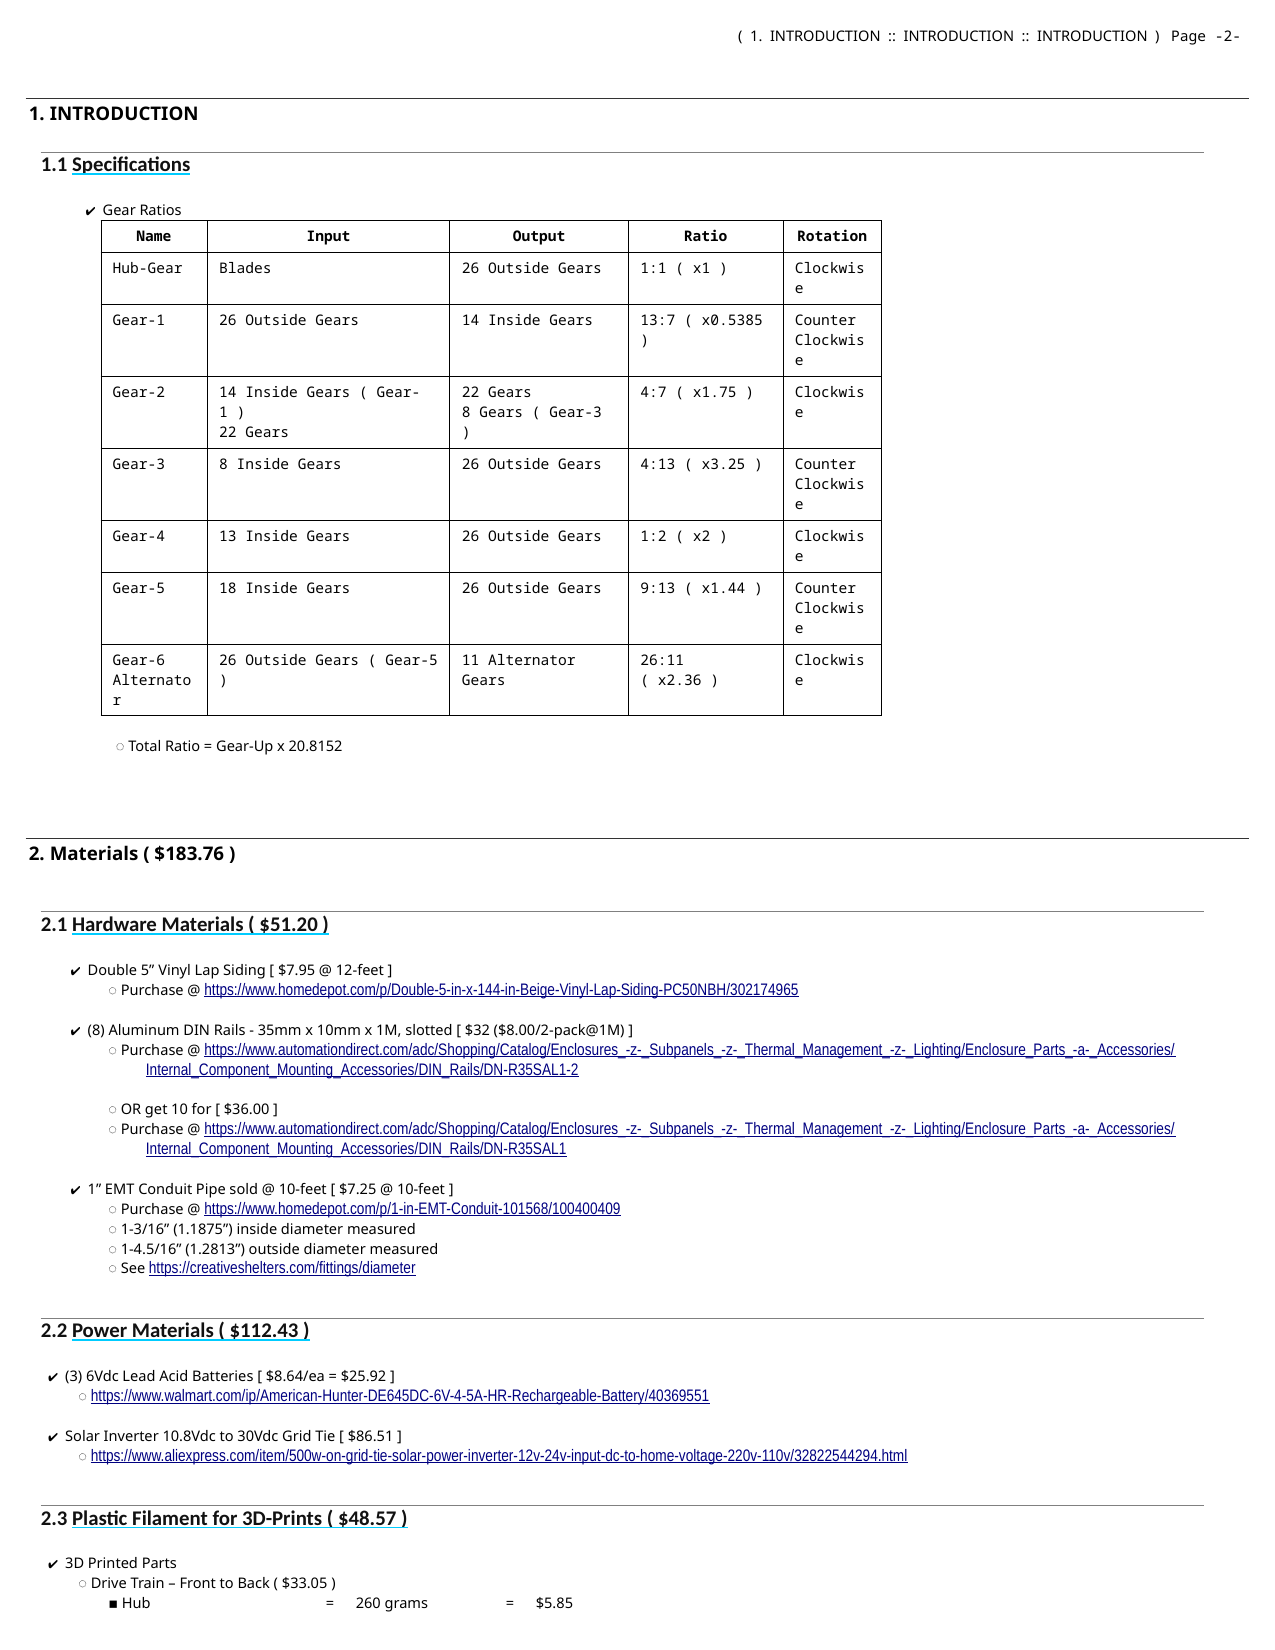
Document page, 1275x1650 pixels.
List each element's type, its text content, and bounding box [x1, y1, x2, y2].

table_cell 26 Outside Gears [450, 253, 628, 304]
subtitle Specifications [41, 153, 1204, 177]
table_cell 22 Gears 8 Gears ( Gear-3 ) [450, 377, 628, 448]
list https://www.walmart.com/ip/American-Hunter-DE645DC-6V-4-5A-HR-Rechargeable-Battery/40369551 [78, 1386, 1249, 1406]
table_cell 26 Outside Gears ( Gear-5 ) [208, 645, 449, 715]
list Purchase @ https://www.homedepot.com/p/Double-5-in-x-144-in-Beige-Vinyl-Lap-Siding-PC50NBH/302174965 [108, 980, 1249, 1000]
table_cell 18 Inside Gears [208, 573, 449, 643]
table_cell Clockwise [784, 377, 881, 448]
table_cell 13:7 ( x0.5385 ) [629, 305, 783, 376]
list (8) Aluminum DIN Rails - 35mm x 10mm x 1M, slotted [ $32 ($8.00/2-pack@1M) ] [71, 1019, 1249, 1039]
table_cell Gear-2 [102, 377, 207, 448]
table_cell 4:13 ( x3.25 ) [629, 449, 783, 519]
table_header Input [208, 221, 449, 252]
table_cell 26 Outside Gears [450, 573, 628, 643]
table_cell Counter Clockwise [784, 305, 881, 376]
list https://www.aliexpress.com/item/500w-on-grid-tie-solar-power-inverter-12v-24v-input-dc-to-home-voltage-220v-110v/32822544294.html [78, 1446, 1249, 1466]
table_cell Gear-1 [102, 305, 207, 376]
table_cell 14 Inside Gears ( Gear-1 ) 22 Gears [208, 377, 449, 448]
list 1-4.5/16” (1.2813”) outside diameter measured [108, 1238, 1249, 1258]
list 1-3/16” (1.1875”) inside diameter measured [108, 1218, 1249, 1238]
list Purchase @ https://www.automationdirect.com/adc/Shopping/Catalog/Enclosures_-z-_Subpanels_-z-_Thermal_Management_-z-_Lighting/Enclosure_Parts_-a-_Accessories/Internal_Component_Mounting_Accessories/DIN_Rails/DN-R35SAL1-2 [108, 1039, 1249, 1079]
table_header Name [102, 221, 207, 252]
table_header Output [450, 221, 628, 252]
list Drive Train – Front to Back ( $33.05 ) [78, 1573, 1249, 1593]
list Solar Inverter 10.8Vdc to 30Vdc Grid Tie [ $86.51 ] [48, 1426, 1249, 1446]
subtitle Power Materials ( $112.43 ) [41, 1319, 1204, 1343]
table_cell 26:11 ( x2.36 ) [629, 645, 783, 715]
list Hub = 260 grams = $5.85 [108, 1593, 1249, 1613]
table_cell 26 Outside Gears [450, 521, 628, 572]
table_cell 8 Inside Gears [208, 449, 449, 519]
table_cell 26 Outside Gears [208, 305, 449, 376]
table_cell 4:7 ( x1.75 ) [629, 377, 783, 448]
list Purchase @ https://www.automationdirect.com/adc/Shopping/Catalog/Enclosures_-z-_Subpanels_-z-_Thermal_Management_-z-_Lighting/Enclosure_Parts_-a-_Accessories/Internal_Component_Mounting_Accessories/DIN_Rails/DN-R35SAL1 [108, 1119, 1249, 1159]
table_cell Hub-Gear [102, 253, 207, 304]
table_cell Blades [208, 253, 449, 304]
table_cell 11 Alternator Gears [450, 645, 628, 715]
list Double 5” Vinyl Lap Siding [ $7.95 @ 12-feet ] [71, 960, 1249, 980]
table_cell Gear-6 Alternator [102, 645, 207, 715]
table_cell 13 Inside Gears [208, 521, 449, 572]
table_cell Counter Clockwise [784, 573, 881, 643]
table_cell Gear-3 [102, 449, 207, 519]
list Purchase @ https://www.homedepot.com/p/1-in-EMT-Conduit-101568/100400409 [108, 1199, 1249, 1218]
table_header Ratio [629, 221, 783, 252]
table_cell Counter Clockwise [784, 449, 881, 519]
list OR get 10 for [ $36.00 ] [108, 1099, 1249, 1119]
table_cell Clockwise [784, 521, 881, 572]
list 1” EMT Conduit Pipe sold @ 10-feet [ $7.25 @ 10-feet ] [71, 1179, 1249, 1199]
list Gear Ratios [86, 200, 1249, 220]
table_cell 9:13 ( x1.44 ) [629, 573, 783, 643]
subtitle INTRODUCTION [26, 99, 1249, 129]
table_cell Clockwise [784, 253, 881, 304]
list 3D Printed Parts [48, 1553, 1249, 1573]
list See https://creativeshelters.com/fittings/diameter [108, 1258, 1249, 1278]
list (3) 6Vdc Lead Acid Batteries [ $8.64/ea = $25.92 ] [48, 1366, 1249, 1386]
table_cell Gear-4 [102, 521, 207, 572]
table_cell 26 Outside Gears [450, 449, 628, 519]
table_cell 1:2 ( x2 ) [629, 521, 783, 572]
list Total Ratio = Gear-Up x 20.8152 [116, 735, 1249, 755]
subtitle Hardware Materials ( $51.20 ) [41, 912, 1204, 937]
table_cell Clockwise [784, 645, 881, 715]
table_cell 1:1 ( x1 ) [629, 253, 783, 304]
table_cell Gear-5 [102, 573, 207, 643]
subtitle Materials ( $183.76 ) [26, 839, 1249, 869]
subtitle Plastic Filament for 3D-Prints ( $48.57 ) [41, 1506, 1204, 1530]
table_header Rotation [784, 221, 881, 252]
table_cell 14 Inside Gears [450, 305, 628, 376]
